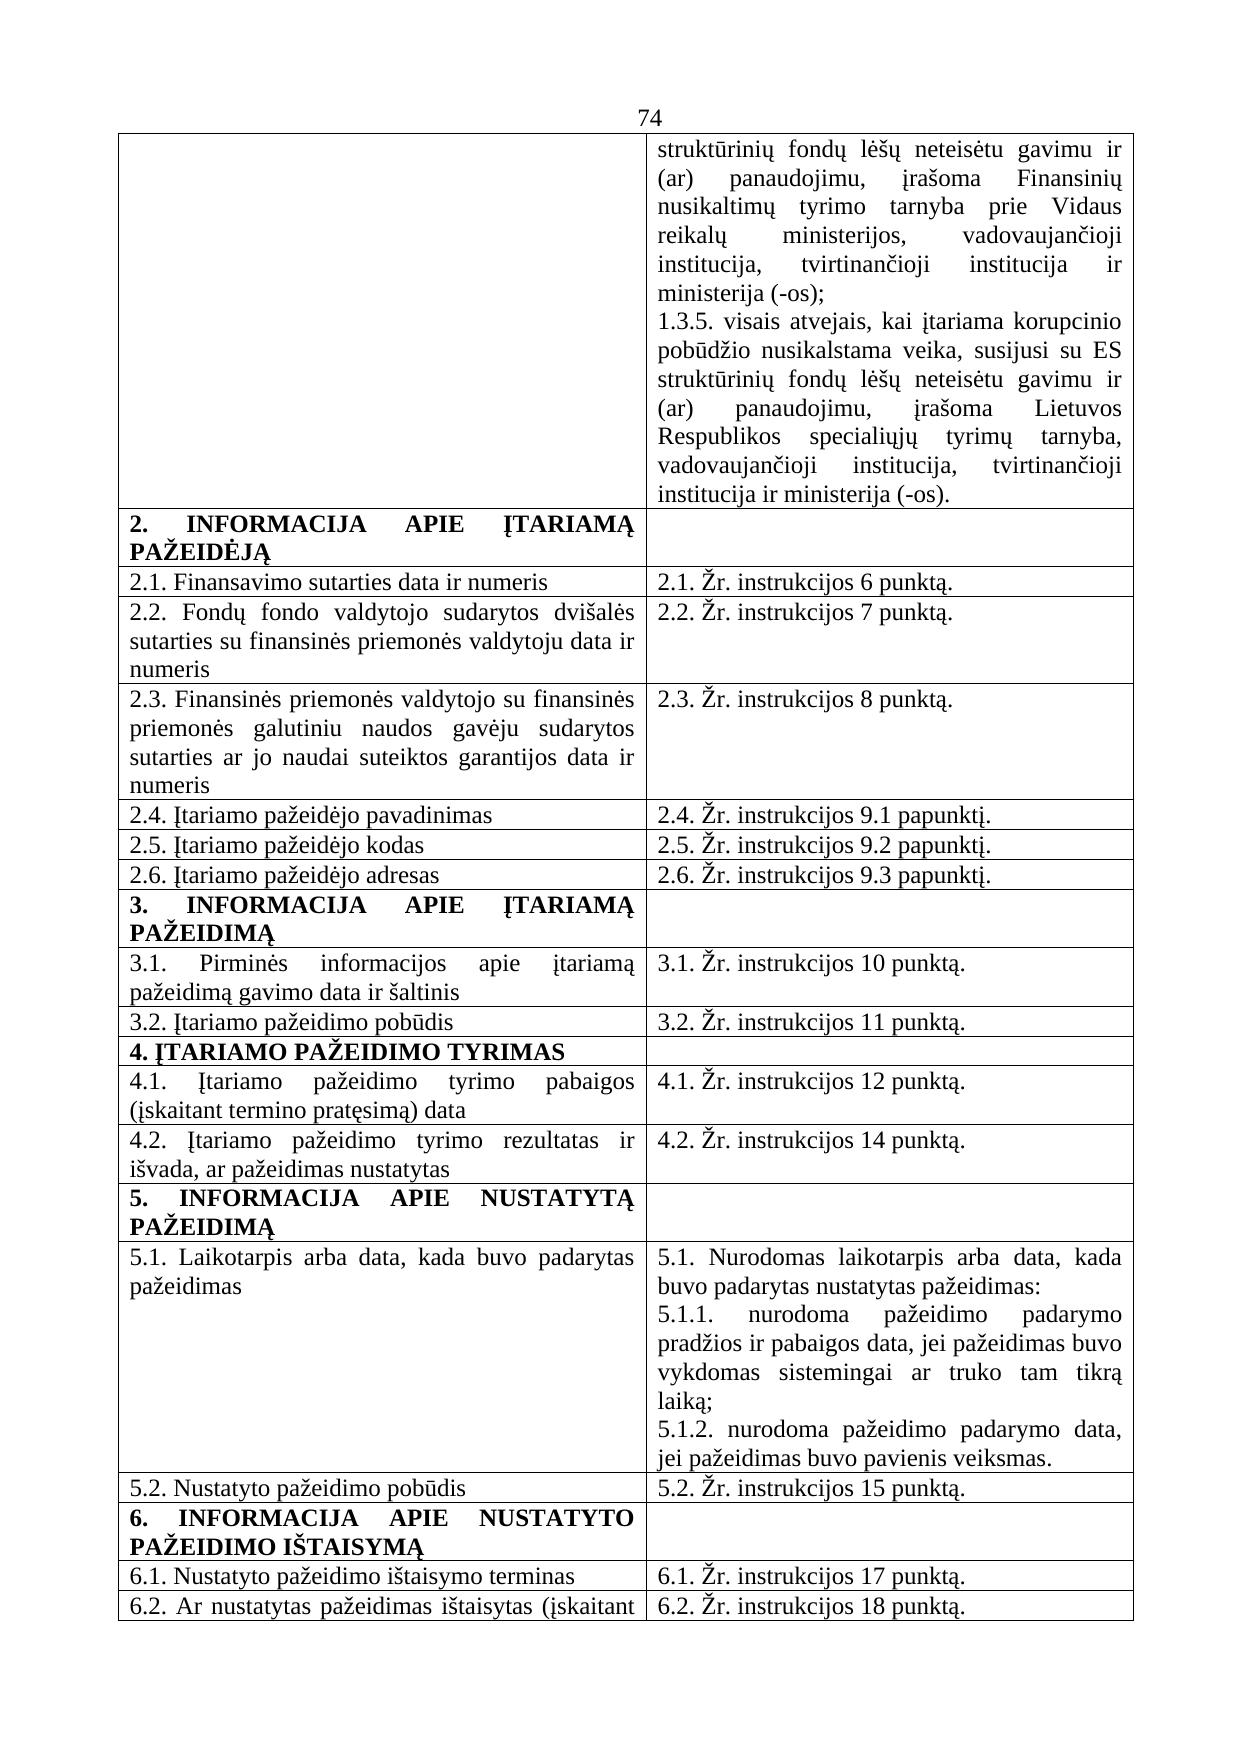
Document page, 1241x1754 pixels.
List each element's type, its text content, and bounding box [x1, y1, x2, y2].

table_cell 5.2. Nustatyto pažeidimo pobūdis [119, 1473, 646, 1502]
table_cell 2.5. Įtariamo pažeidėjo kodas [119, 830, 646, 859]
table_cell 6. INFORMACIJA APIE NUSTATYTO PAŽEIDIMO IŠTAISYMĄ [119, 1503, 646, 1560]
table_cell struktūrinių fondų lėšų neteisėtu gavimu ir (ar) panaudojimu, įrašoma Finansinių nusikaltimų tyrimo tarnyba prie Vidaus reikalų ministerijos, vadovaujančioji institucija, tvirtinančioji institucija ir ministerija (-os); 1.3.5. visais atvejais, kai įtariama korupcinio pobūdžio nusikalstama veika, susijusi su ES struktūrinių fondų lėšų neteisėtu gavimu ir (ar) panaudojimu, įrašoma Lietuvos Respublikos specialiųjų tyrimų tarnyba, vadovaujančioji institucija, tvirtinančioji institucija ir ministerija (-os). [647, 134, 1133, 508]
table_cell [647, 1037, 1133, 1065]
table_cell 3.1. Žr. instrukcijos 10 punktą. [647, 948, 1133, 1006]
table_cell 3.1. Pirminės informacijos apie įtariamą pažeidimą gavimo data ir šaltinis [119, 948, 646, 1006]
table_cell 6.2. Žr. instrukcijos 18 punktą. [647, 1591, 1133, 1620]
table_cell 6.2. Ar nustatytas pažeidimas ištaisytas (įskaitant [119, 1591, 646, 1620]
table_cell 2. INFORMACIJA APIE ĮTARIAMĄ PAŽEIDĖJĄ [119, 509, 646, 566]
table_cell 2.2. Žr. instrukcijos 7 punktą. [647, 597, 1133, 683]
table_cell 2.4. Žr. instrukcijos 9.1 papunktį. [647, 800, 1133, 829]
table_cell [119, 134, 646, 508]
table_cell 5.1. Laikotarpis arba data, kada buvo padarytas pažeidimas [119, 1242, 646, 1472]
table_cell [647, 509, 1133, 566]
table_cell [647, 1184, 1133, 1241]
table_cell 5.1. Nurodomas laikotarpis arba data, kada buvo padarytas nustatytas pažeidimas: 5.1.1. nurodoma pažeidimo padarymo pradžios ir pabaigos data, jei pažeidimas buvo vykdomas sistemingai ar truko tam tikrą laiką; 5.1.2. nurodoma pažeidimo padarymo data, jei pažeidimas buvo pavienis veiksmas. [647, 1242, 1133, 1472]
table_cell 4.2. Žr. instrukcijos 14 punktą. [647, 1125, 1133, 1182]
table_cell 2.5. Žr. instrukcijos 9.2 papunktį. [647, 830, 1133, 859]
table_cell 2.6. Įtariamo pažeidėjo adresas [119, 860, 646, 889]
table_cell 2.2. Fondų fondo valdytojo sudarytos dvišalės sutarties su finansinės priemonės valdytoju data ir numeris [119, 597, 646, 683]
table_cell 6.1. Žr. instrukcijos 17 punktą. [647, 1561, 1133, 1590]
table_cell 5. INFORMACIJA APIE NUSTATYTĄ PAŽEIDIMĄ [119, 1184, 646, 1241]
table_cell 2.3. Žr. instrukcijos 8 punktą. [647, 684, 1133, 799]
table_cell 4.1. Žr. instrukcijos 12 punktą. [647, 1066, 1133, 1124]
table_cell 6.1. Nustatyto pažeidimo ištaisymo terminas [119, 1561, 646, 1590]
table_cell 3.2. Įtariamo pažeidimo pobūdis [119, 1007, 646, 1036]
table_cell 2.6. Žr. instrukcijos 9.3 papunktį. [647, 860, 1133, 889]
table_cell 2.1. Finansavimo sutarties data ir numeris [119, 567, 646, 596]
table_cell 2.3. Finansinės priemonės valdytojo su finansinės priemonės galutiniu naudos gavėju sudarytos sutarties ar jo naudai suteiktos garantijos data ir numeris [119, 684, 646, 799]
table_cell 2.1. Žr. instrukcijos 6 punktą. [647, 567, 1133, 596]
table_cell 2.4. Įtariamo pažeidėjo pavadinimas [119, 800, 646, 829]
table_cell 4.2. Įtariamo pažeidimo tyrimo rezultatas ir išvada, ar pažeidimas nustatytas [119, 1125, 646, 1182]
table_cell 4. ĮTARIAMO PAŽEIDIMO TYRIMAS [119, 1037, 646, 1065]
table_cell 3. INFORMACIJA APIE ĮTARIAMĄ PAŽEIDIMĄ [119, 890, 646, 947]
table_cell 3.2. Žr. instrukcijos 11 punktą. [647, 1007, 1133, 1036]
table_cell [647, 1503, 1133, 1560]
table_cell [647, 890, 1133, 947]
table_cell 4.1. Įtariamo pažeidimo tyrimo pabaigos (įskaitant termino pratęsimą) data [119, 1066, 646, 1124]
table_cell 5.2. Žr. instrukcijos 15 punktą. [647, 1473, 1133, 1502]
